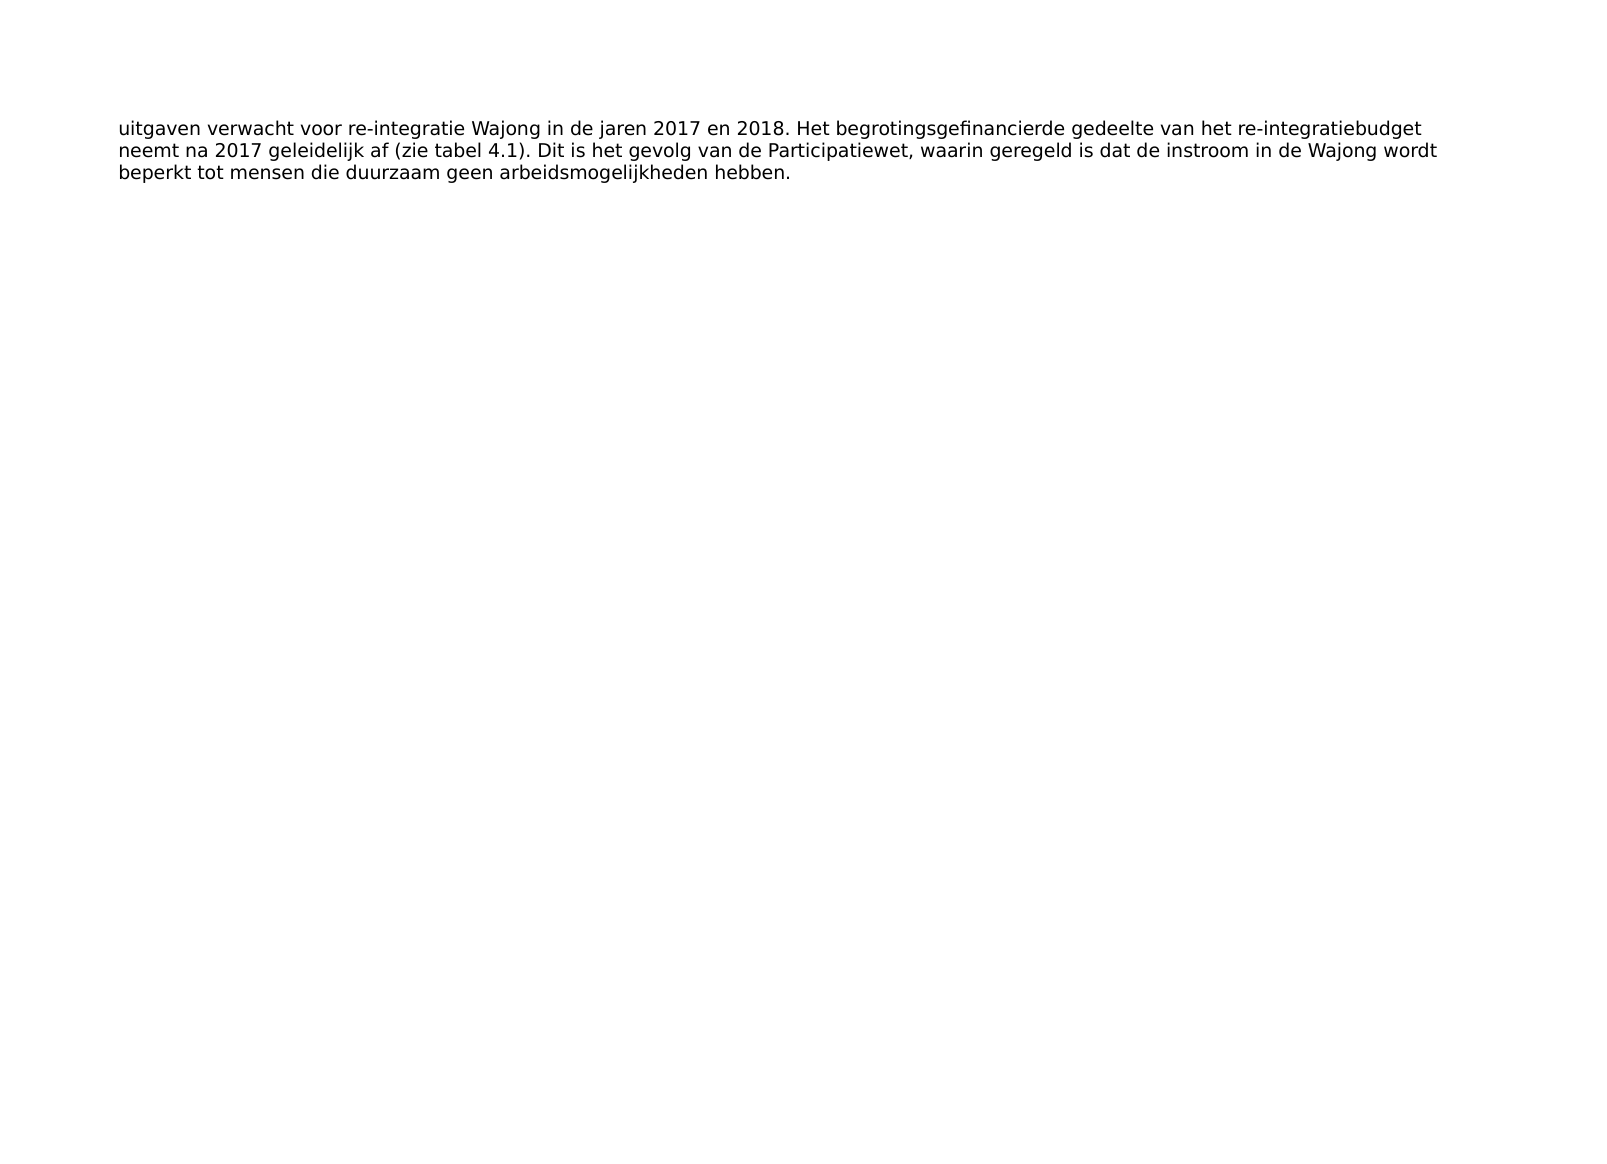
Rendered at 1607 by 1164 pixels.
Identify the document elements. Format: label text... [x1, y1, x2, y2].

text uitgaven verwacht voor re-integratie Wajong in de jaren 2017 en 2018. Het begrotingsgefinancierde gedeelte van het re-integratiebudget neemt na 2017 geleidelijk af (zie tabel 4.1). Dit is het gevolg van de Participatiewet, waarin geregeld is dat de instroom in de Wajong wordt beperkt tot mensen die duurzaam geen arbeidsmogelijkheden hebben. [118, 118, 1488, 184]
